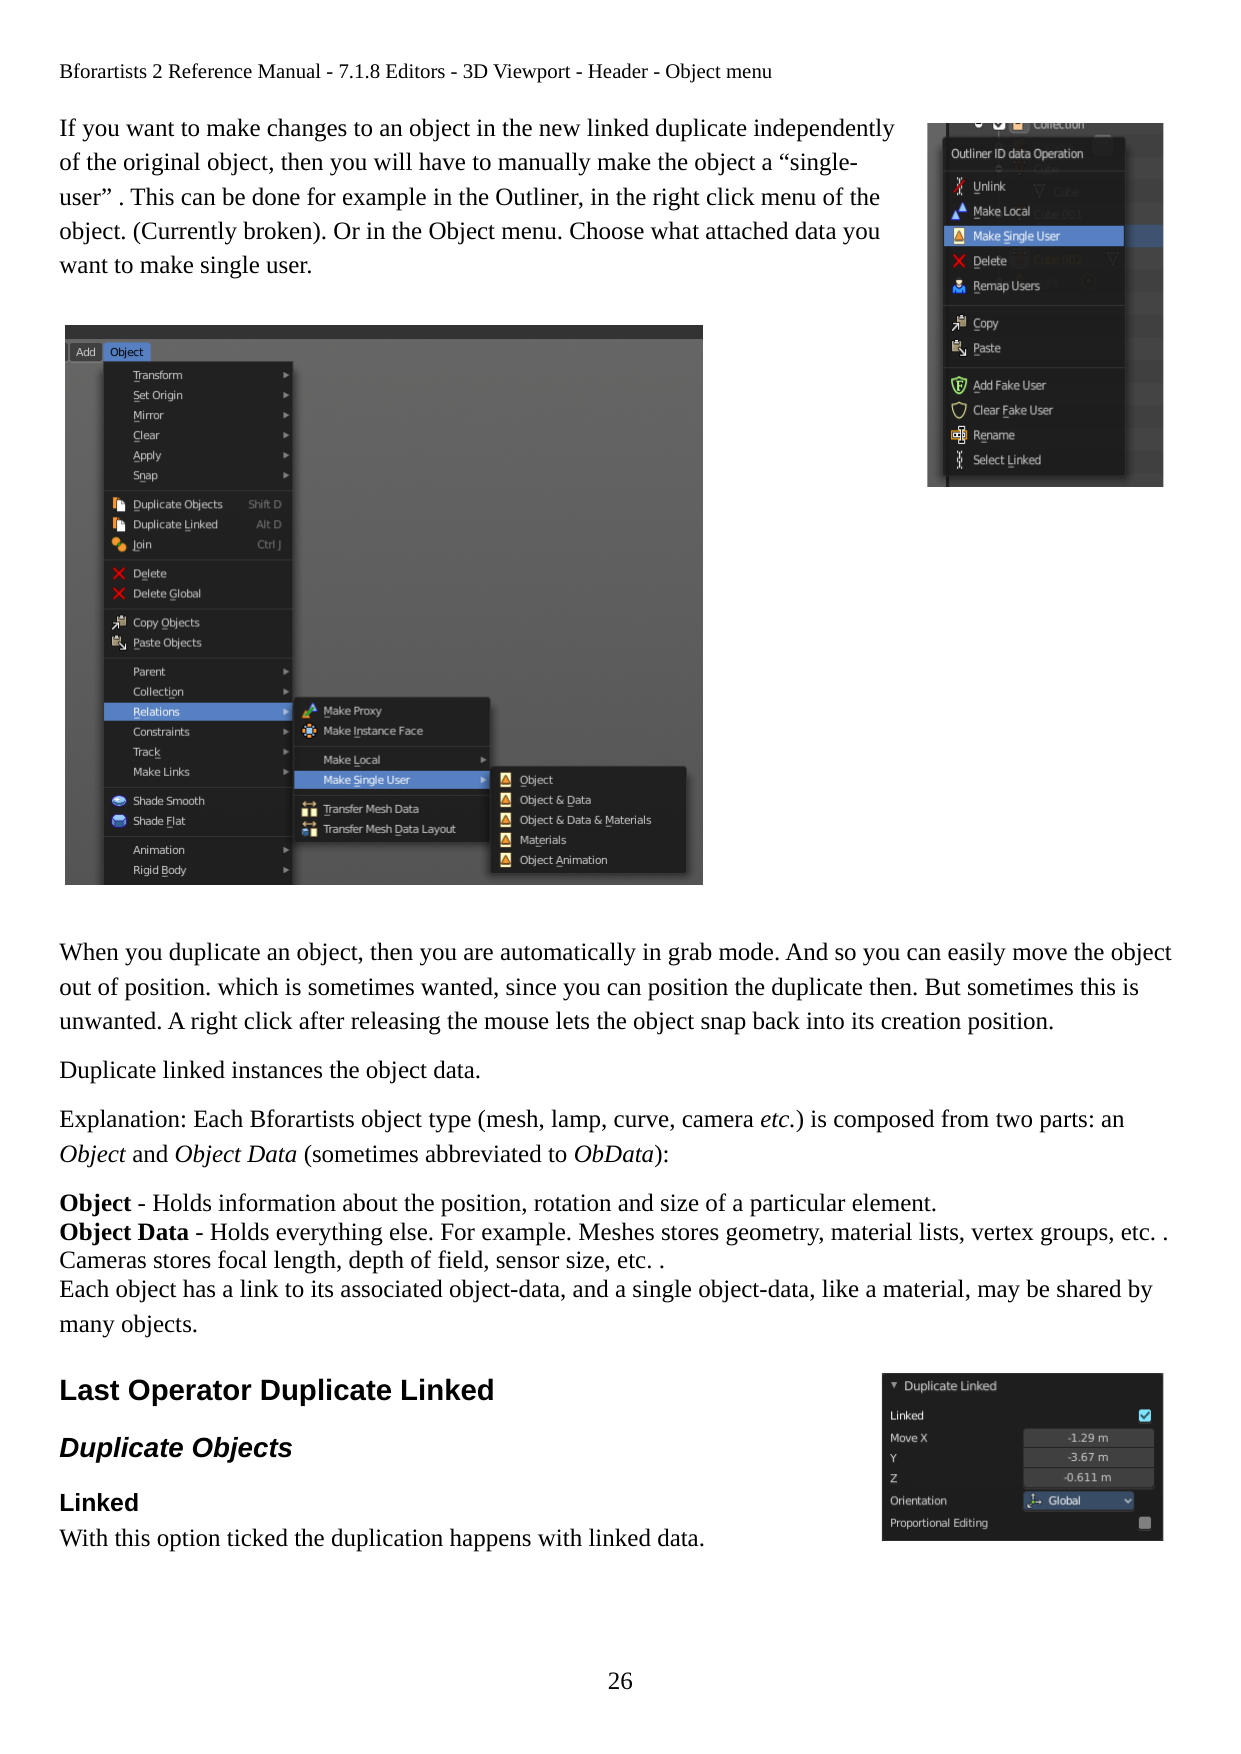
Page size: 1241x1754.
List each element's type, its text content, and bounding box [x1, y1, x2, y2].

subtitle Duplicate Objects [59, 1431, 881, 1463]
text Explanation: Each Bforartists object type (mesh, lamp, curve, camera etc.) is composed from two parts: an Object and Object Data (sometimes abbreviated to ObData): [59, 1104, 1181, 1168]
picture [927, 123, 1164, 487]
picture [881, 1373, 1164, 1541]
text Duplicate linked instances the object data. [59, 1055, 1181, 1084]
subtitle Object - Holds information about the position, rotation and size of a particular element. [59, 1188, 1181, 1217]
text When you duplicate an object, then you are automatically in grab mode. And so you can easily move the object out of position. which is sometimes wanted, since you can position the duplicate then. But sometimes this is unwanted. A right click after releasing the mouse lets the object snap back into its creation position. [59, 937, 1181, 1035]
picture [65, 325, 703, 885]
text Each object has a link to its associated object-data, and a single object-data, like a material, may be shared by many objects. [59, 1274, 1181, 1337]
subtitle Last Operator Duplicate Linked [59, 1372, 1181, 1406]
subtitle Linked [59, 1488, 881, 1517]
subtitle Object Data - Holds everything else. For example. Meshes stores geometry, material lists, vertex groups, etc. . Cameras stores focal length, depth of field, sensor size, etc. . [59, 1217, 1181, 1274]
text With this option ticked the duplication happens with linked data. [59, 1523, 1181, 1552]
subtitle [1164, 1431, 1181, 1463]
subtitle [1164, 1488, 1181, 1517]
text If you want to make changes to an object in the new linked duplicate independently of the original object, then you will have to manually make the object a “single-user” . This can be done for example in the Outliner, in the right click menu of the object. (Currently broken). Or in the Object menu. Choose what attached data you want to make single user. [59, 113, 1181, 279]
